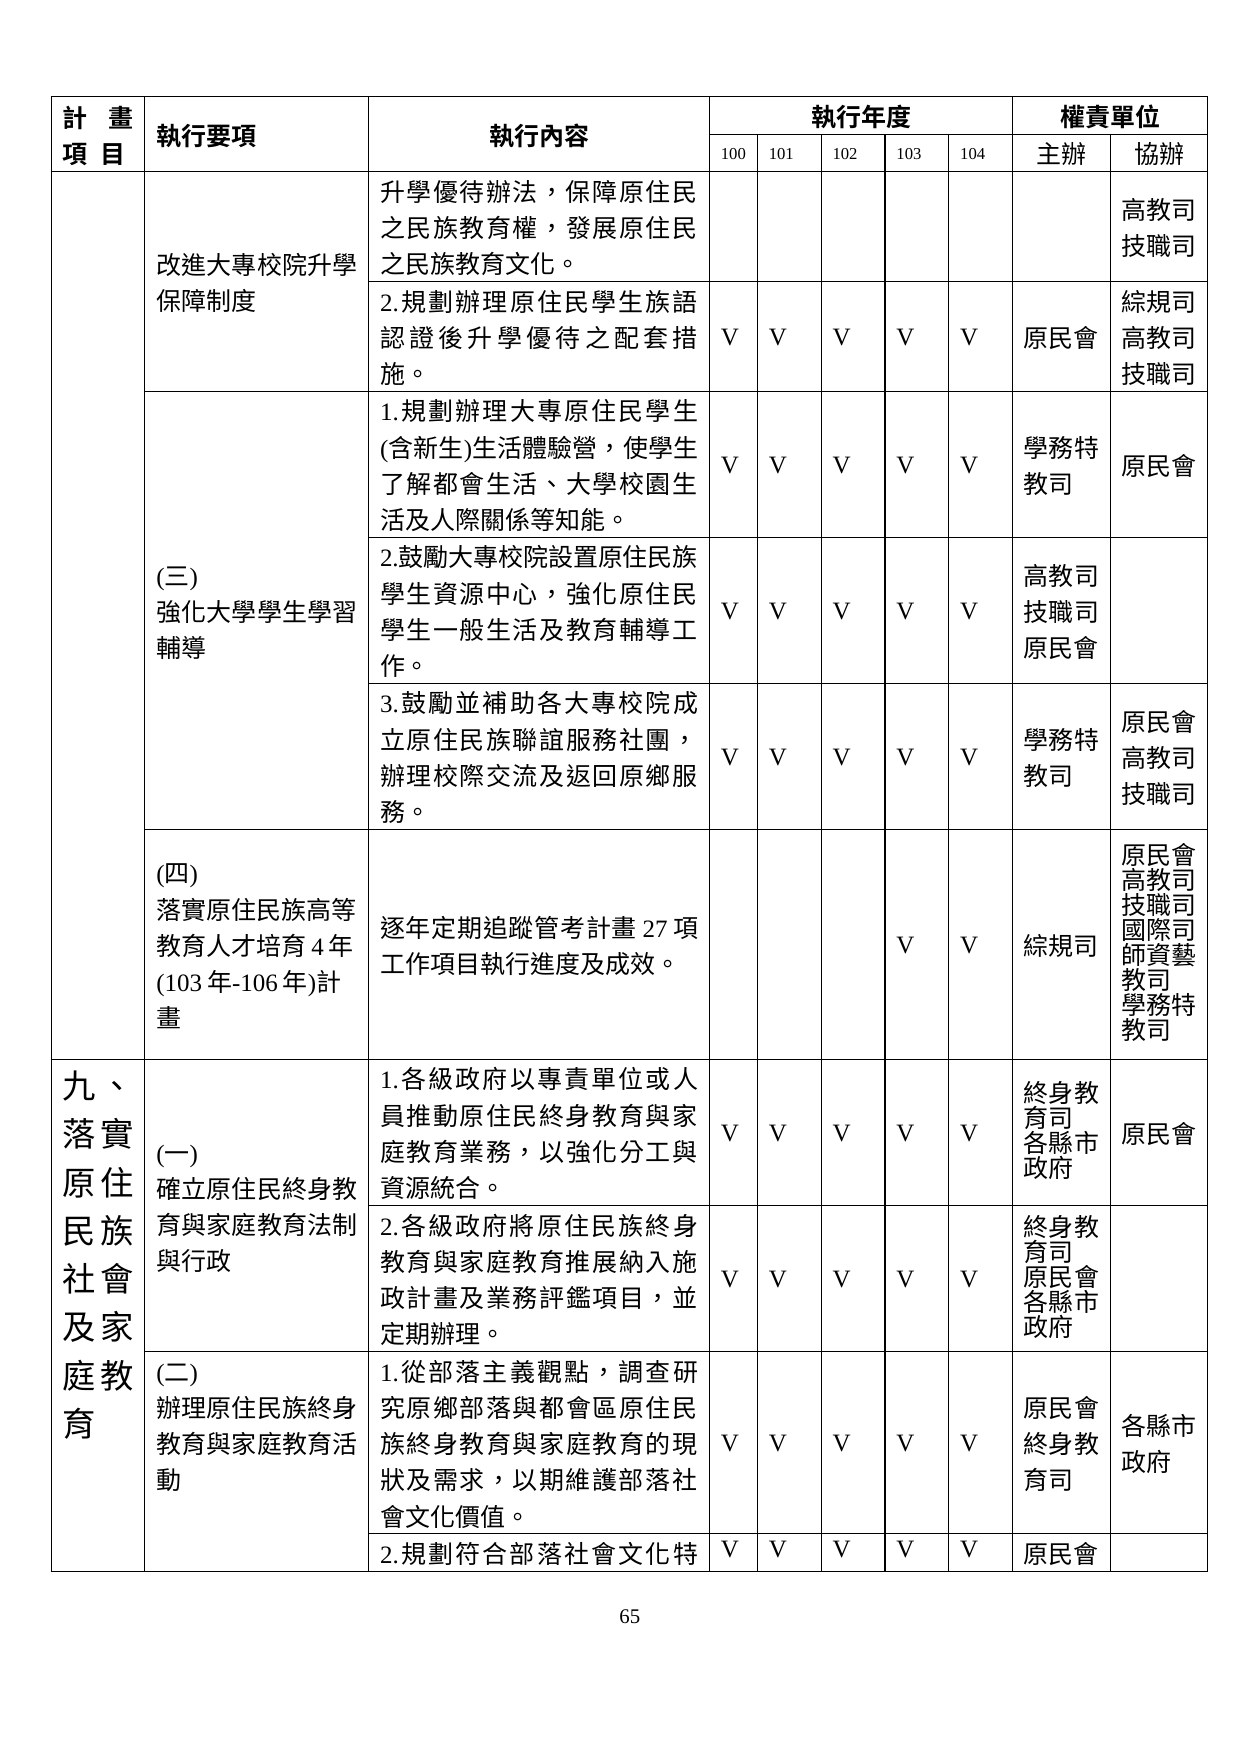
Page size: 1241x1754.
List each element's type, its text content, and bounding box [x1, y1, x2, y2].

table_cell V [949, 1060, 1012, 1205]
table_cell 原民會 [1111, 392, 1207, 537]
table_cell [1013, 172, 1110, 281]
table_cell [822, 172, 884, 281]
table_cell V [886, 1206, 948, 1351]
table_cell V [822, 1206, 884, 1351]
table_cell 學務特教司 [1013, 392, 1110, 537]
table_cell [52, 172, 144, 1059]
table_cell 2.各級政府將原住民族終身教育與家庭教育推展納入施政計畫及業務評鑑項目，並定期辦理。 [369, 1206, 709, 1351]
table_cell [949, 172, 1012, 281]
table_cell [1111, 1534, 1207, 1571]
table_cell 2.規劃辦理原住民學生族語認證後升學優待之配套措施。 [369, 282, 709, 391]
table_cell (二) 辦理原住民族終身教育與家庭教育活動 [145, 1352, 368, 1571]
table_cell V [886, 1060, 948, 1205]
table_cell V [710, 282, 757, 391]
table_cell V [822, 1060, 884, 1205]
table_cell V [822, 1352, 884, 1533]
table_cell V [822, 1534, 884, 1571]
table_cell 104 [949, 135, 1012, 171]
table_cell 3.鼓勵並補助各大專校院成立原住民族聯誼服務社團，辦理校際交流及返回原鄉服務。 [369, 684, 709, 829]
table_cell 高教司技職司 [1111, 172, 1207, 281]
table_cell V [886, 1534, 948, 1571]
table_cell [710, 172, 757, 281]
table_cell 各縣市政府 [1111, 1352, 1207, 1533]
table_cell [1111, 1206, 1207, 1351]
table_cell 103 [886, 135, 948, 171]
table_cell (四) 落實原住民族高等教育人才培育4年(103年-106年)計畫 [145, 830, 368, 1059]
table_cell 原民會 高教司 技職司 國際司 師資藝教司 學務特教司 [1111, 830, 1207, 1059]
table_cell V [886, 830, 948, 1059]
table_cell V [949, 1352, 1012, 1533]
table_cell 原民會 [1013, 1534, 1110, 1571]
table_cell V [758, 1534, 821, 1571]
table_cell 1.從部落主義觀點，調查研究原鄉部落與都會區原住民族終身教育與家庭教育的現狀及需求，以期維護部落社會文化價值。 [369, 1352, 709, 1533]
table_cell V [822, 538, 884, 683]
table_cell V [822, 684, 884, 829]
table_cell V [886, 282, 948, 391]
table_cell 改進大專校院升學保障制度 [145, 172, 368, 391]
table_cell 九、落實原住民族社會及家庭教育 [52, 1060, 144, 1571]
table_cell V [949, 1206, 1012, 1351]
table_cell 原民會終身教育司 [1013, 1352, 1110, 1533]
table_cell V [822, 392, 884, 537]
table_cell V [886, 1352, 948, 1533]
table_cell 102 [822, 135, 884, 171]
table_cell 原民會 [1013, 282, 1110, 391]
table_cell 逐年定期追蹤管考計畫27項工作項目執行進度及成效。 [369, 830, 709, 1059]
table_cell V [886, 392, 948, 537]
table_header 計畫項 目 [52, 97, 144, 171]
table_cell V [758, 282, 821, 391]
table_cell (三) 強化大學學生學習輔導 [145, 392, 368, 829]
table_cell 綜規司 高教司技職司 [1111, 282, 1207, 391]
table_cell V [949, 830, 1012, 1059]
table_cell V [886, 684, 948, 829]
table_cell 101 [758, 135, 821, 171]
table_cell 1.各級政府以專責單位或人員推動原住民終身教育與家庭教育業務，以強化分工與資源統合。 [369, 1060, 709, 1205]
table_cell V [949, 392, 1012, 537]
table_cell V [710, 538, 757, 683]
table_header 執行內容 [369, 97, 709, 171]
table_cell (一) 確立原住民終身教育與家庭教育法制與行政 [145, 1060, 368, 1351]
table_cell V [710, 1206, 757, 1351]
table_cell [822, 830, 884, 1059]
table_cell V [710, 1534, 757, 1571]
table_cell V [710, 1060, 757, 1205]
table_cell V [886, 538, 948, 683]
table_cell 100 [710, 135, 757, 171]
table_cell V [949, 538, 1012, 683]
table_cell V [758, 684, 821, 829]
table_cell 綜規司 [1013, 830, 1110, 1059]
table_cell [886, 172, 948, 281]
table_cell V [949, 1534, 1012, 1571]
table_cell 學務特教司 [1013, 684, 1110, 829]
table_cell [758, 830, 821, 1059]
table_cell V [758, 1352, 821, 1533]
table_cell 2.鼓勵大專校院設置原住民族學生資源中心，強化原住民學生一般生活及教育輔導工作。 [369, 538, 709, 683]
table_cell V [710, 684, 757, 829]
table_cell 終身教育司 各縣市政府 [1013, 1060, 1110, 1205]
table_header 權責單位 [1013, 97, 1207, 134]
table_cell V [758, 538, 821, 683]
table_cell V [822, 282, 884, 391]
table_cell V [949, 282, 1012, 391]
table_cell V [710, 392, 757, 537]
table_cell 2.規劃符合部落社會文化特 [369, 1534, 709, 1571]
table_header 執行年度 [710, 97, 1012, 134]
table_cell 高教司技職司原民會 [1013, 538, 1110, 683]
table_cell 協辦 [1111, 135, 1207, 171]
table_cell [710, 830, 757, 1059]
table_cell 終身教育司 原民會各縣市政府 [1013, 1206, 1110, 1351]
table_cell V [758, 392, 821, 537]
table_cell V [758, 1206, 821, 1351]
table_header 執行要項 [145, 97, 368, 171]
table_cell V [758, 1060, 821, 1205]
table_cell [1111, 538, 1207, 683]
table_cell 原民會 高教司技職司 [1111, 684, 1207, 829]
table_cell 原民會 [1111, 1060, 1207, 1205]
table_cell 升學優待辦法，保障原住民之民族教育權，發展原住民之民族教育文化。 [369, 172, 709, 281]
table_cell V [949, 684, 1012, 829]
table_cell [758, 172, 821, 281]
table_cell 1.規劃辦理大專原住民學生(含新生)生活體驗營，使學生了解都會生活、大學校園生活及人際關係等知能。 [369, 392, 709, 537]
table_cell V [710, 1352, 757, 1533]
table_cell 主辦 [1013, 135, 1110, 171]
